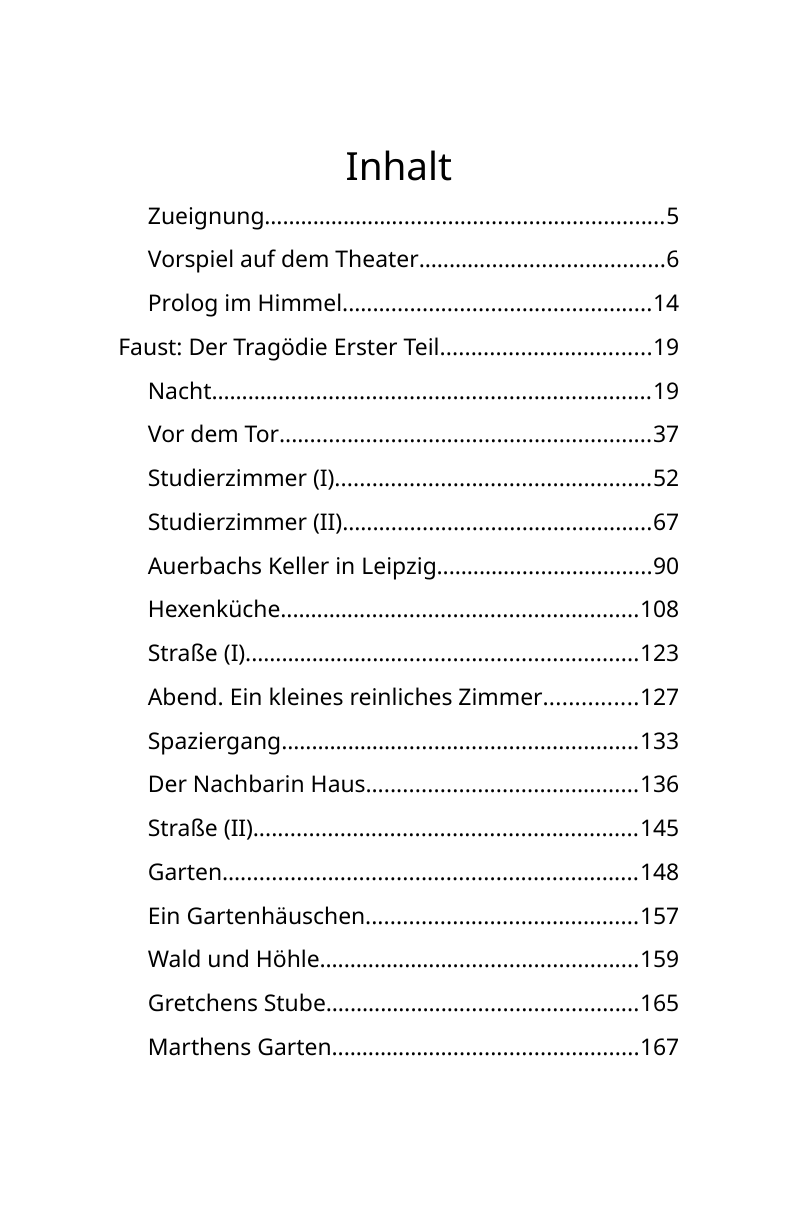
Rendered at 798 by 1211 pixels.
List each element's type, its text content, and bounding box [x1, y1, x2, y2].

text Zueignung 5 [148, 192, 679, 231]
text Abend. Ein kleines reinliches Zimmer 127 [148, 681, 679, 712]
text Auerbachs Keller in Leipzig 90 [148, 550, 679, 581]
text Straße (II) 145 [148, 812, 679, 843]
text Nacht. 19 [148, 375, 679, 406]
text Garten 148 [148, 856, 679, 887]
text Marthens Garten 167 [148, 1031, 679, 1062]
text Studierzimmer (II) 67 [148, 506, 679, 537]
text Spaziergang 133 [148, 725, 679, 756]
text Ein Gartenhäuschen 157 [148, 900, 679, 931]
text Straße (I) 123 [148, 637, 679, 668]
text Prolog im Himmel. 14 [148, 287, 679, 318]
text Hexenküche 108 [148, 593, 679, 625]
text Studierzimmer (I) 52 [148, 462, 679, 493]
text Der Nachbarin Haus 136 [148, 768, 679, 800]
text Faust: Der Tragödie Erster Teil 19 [118, 331, 679, 362]
text Gretchens Stube. 165 [148, 987, 679, 1018]
subtitle Inhalt [118, 112, 679, 192]
text Wald und Höhle 159 [148, 943, 679, 975]
text Vor dem Tor 37 [148, 418, 679, 450]
text Vorspiel auf dem Theater 6 [148, 243, 679, 275]
